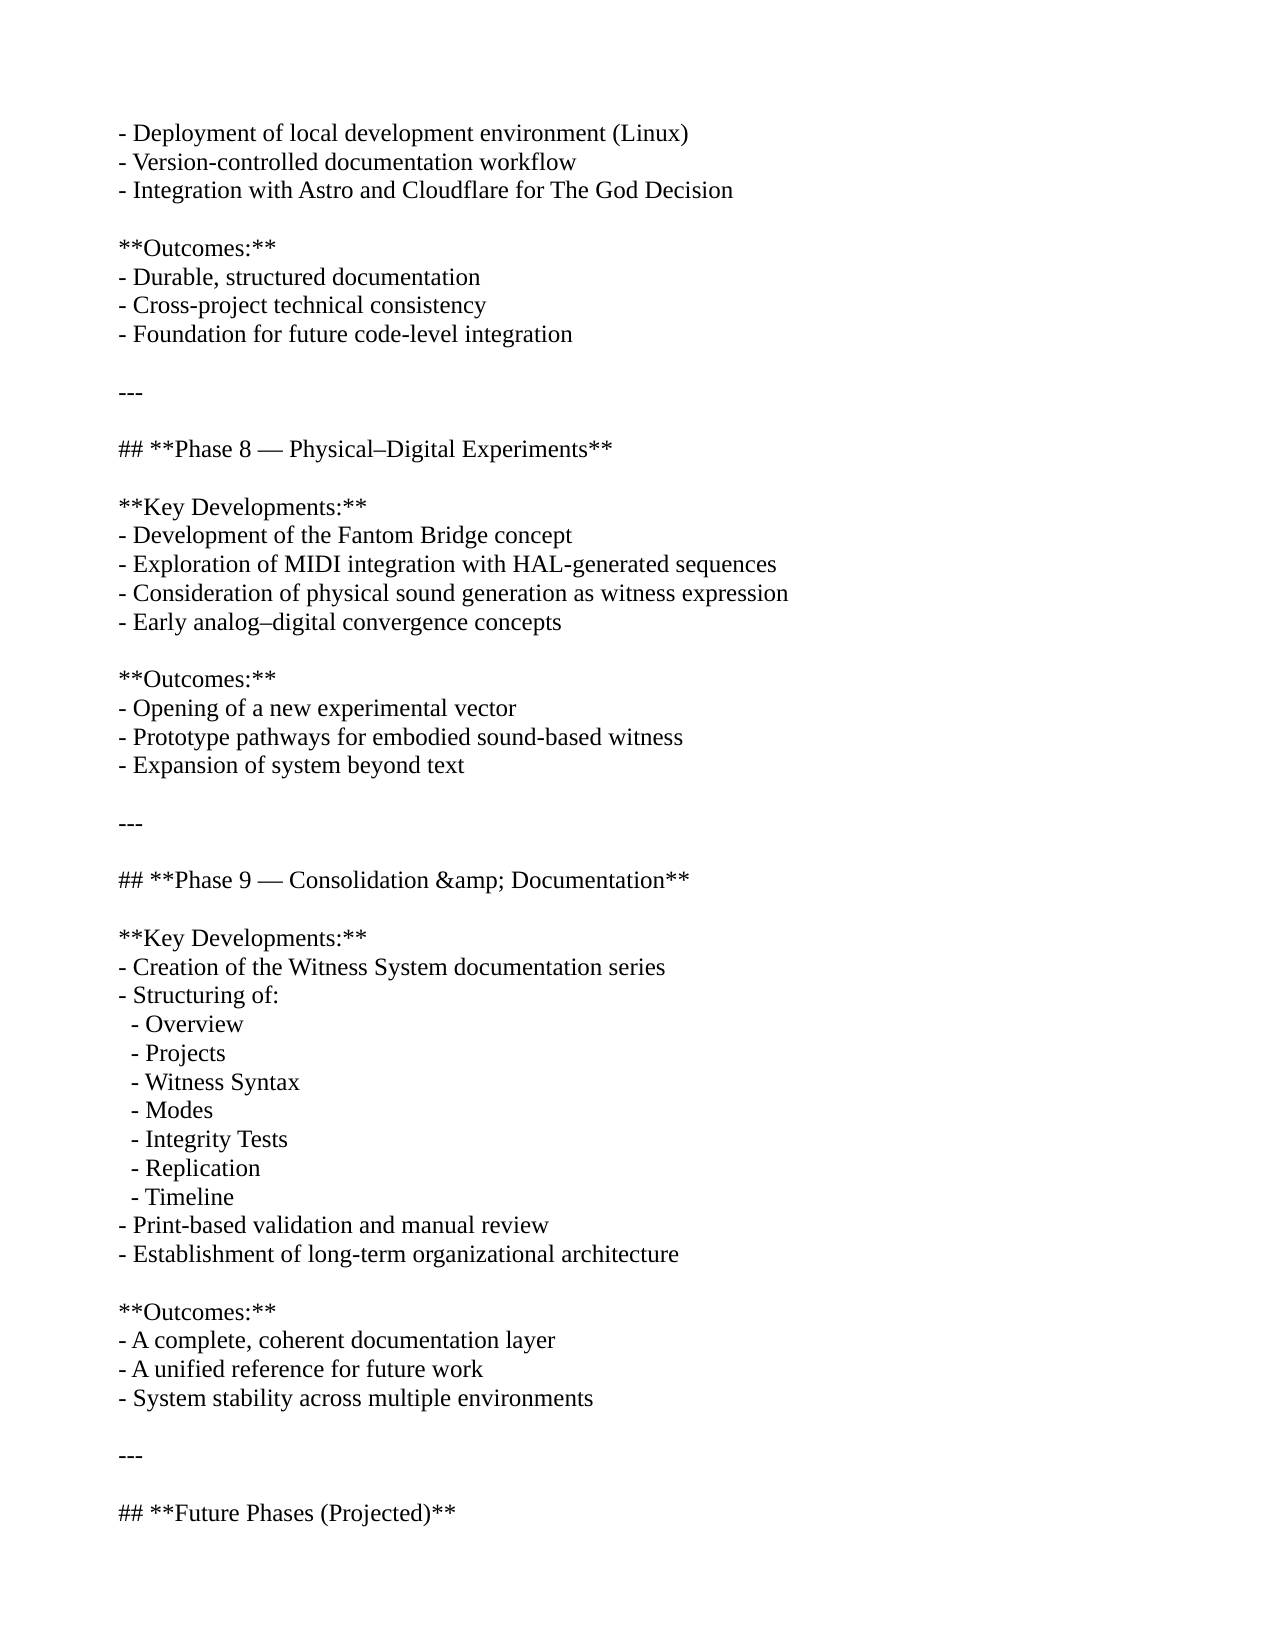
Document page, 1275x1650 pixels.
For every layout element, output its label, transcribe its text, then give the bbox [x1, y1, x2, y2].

text **Outcomes:** [118, 664, 1157, 693]
text - Integrity Tests [118, 1124, 1157, 1153]
text - Replication [118, 1153, 1157, 1182]
text - Witness Syntax [118, 1067, 1157, 1096]
text **Key Developments:** [118, 923, 1157, 952]
text - Integration with Astro and Cloudflare for The God Decision [118, 176, 1157, 204]
text - Establishment of long-term organizational architecture [118, 1239, 1157, 1268]
text - Cross-project technical consistency [118, 291, 1157, 319]
text **Outcomes:** [118, 1297, 1157, 1326]
text - Print-based validation and manual review [118, 1211, 1157, 1239]
text - Overview [118, 1009, 1157, 1038]
text - Expansion of system beyond text [118, 751, 1157, 779]
text - Durable, structured documentation [118, 262, 1157, 291]
text - Creation of the Witness System documentation series [118, 952, 1157, 981]
text --- [118, 808, 1157, 837]
text - Deployment of local development environment (Linux) [118, 118, 1157, 147]
text - Structuring of: [118, 981, 1157, 1009]
text ## **Future Phases (Projected)** [118, 1498, 1157, 1527]
text - Exploration of MIDI integration with HAL-generated sequences [118, 549, 1157, 578]
text - Prototype pathways for embodied sound-based witness [118, 722, 1157, 751]
text --- [118, 1441, 1157, 1469]
text - Consideration of physical sound generation as witness expression [118, 578, 1157, 607]
text - Development of the Fantom Bridge concept [118, 521, 1157, 549]
text --- [118, 377, 1157, 406]
text - A complete, coherent documentation layer [118, 1326, 1157, 1354]
text - Early analog–digital convergence concepts [118, 607, 1157, 636]
text ## **Phase 8 — Physical–Digital Experiments** [118, 434, 1157, 463]
text - Modes [118, 1096, 1157, 1124]
text - Opening of a new experimental vector [118, 693, 1157, 722]
text - Version-controlled documentation workflow [118, 147, 1157, 176]
text - A unified reference for future work [118, 1354, 1157, 1383]
text ## **Phase 9 — Consolidation &amp; Documentation** [118, 866, 1157, 894]
text - Projects [118, 1038, 1157, 1067]
text - Foundation for future code-level integration [118, 319, 1157, 348]
text **Key Developments:** [118, 492, 1157, 521]
text - System stability across multiple environments [118, 1383, 1157, 1412]
text **Outcomes:** [118, 233, 1157, 262]
text - Timeline [118, 1182, 1157, 1211]
